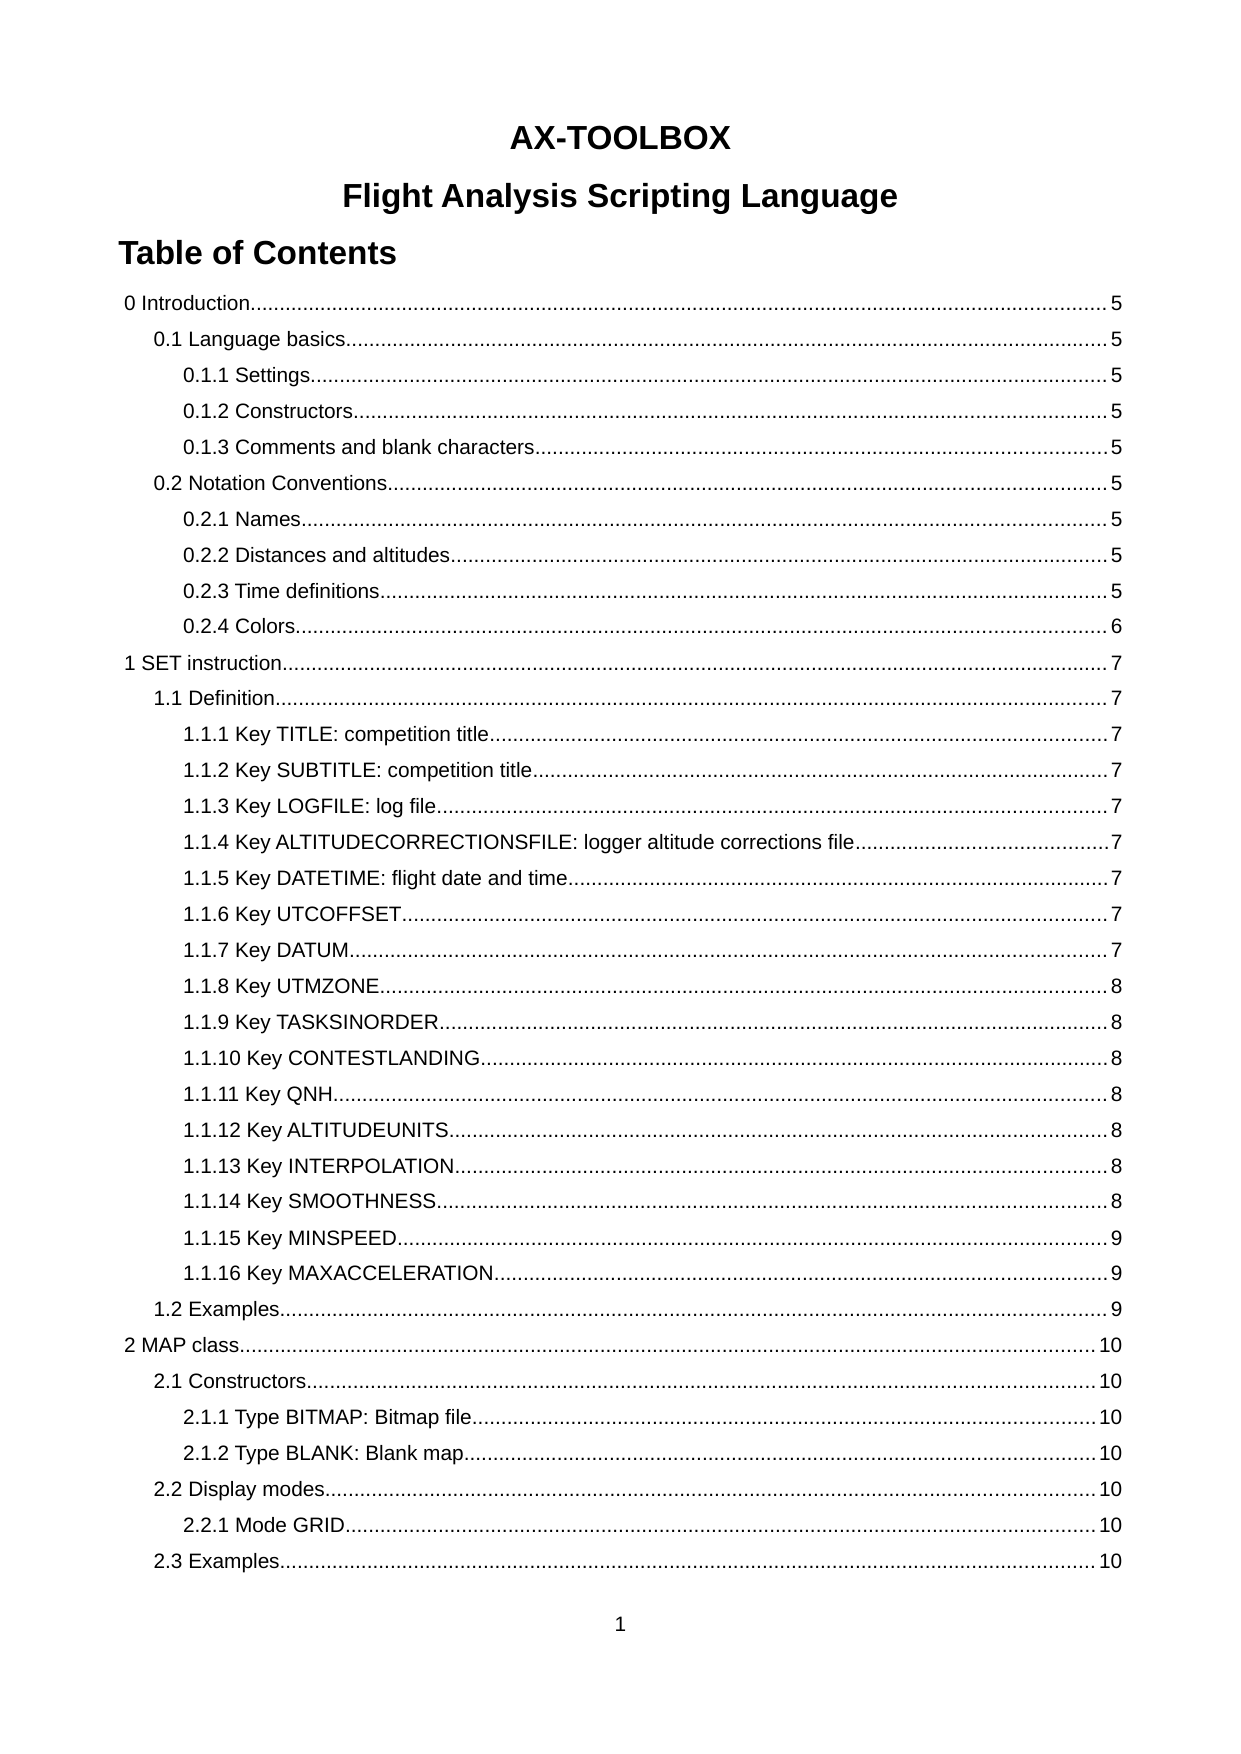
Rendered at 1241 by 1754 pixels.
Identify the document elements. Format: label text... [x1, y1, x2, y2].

text 2.1 Constructors 10 [148, 1369, 1122, 1393]
text 1.1.3 Key LOGFILE: log file 7 [177, 794, 1122, 818]
text 0.1 Language basics 5 [148, 327, 1122, 351]
text 0.1.3 Comments and blank characters 5 [177, 435, 1122, 459]
text 1.1.6 Key UTCOFFSET 7 [177, 902, 1122, 926]
text 0.2.4 Colors 6 [177, 614, 1122, 638]
text 1.1.2 Key SUBTITLE: competition title 7 [177, 758, 1122, 782]
text 2.1.2 Type BLANK: Blank map 10 [177, 1441, 1122, 1465]
text 1.1.12 Key ALTITUDEUNITS 8 [177, 1117, 1122, 1141]
text 1.1.15 Key MINSPEED 9 [177, 1225, 1122, 1249]
text 1 SET instruction 7 [118, 650, 1122, 674]
text 0.2.1 Names 5 [177, 507, 1122, 531]
text 1.1.13 Key INTERPOLATION 8 [177, 1153, 1122, 1177]
text 0.1.1 Settings 5 [177, 363, 1122, 387]
text 0 Introduction 5 [118, 291, 1122, 315]
text 1.1.10 Key CONTESTLANDING 8 [177, 1046, 1122, 1069]
text 1.1.4 Key ALTITUDECORRECTIONSFILE: logger altitude corrections file 7 [177, 830, 1122, 854]
text 1.1.5 Key DATETIME: flight date and time 7 [177, 866, 1122, 890]
text 1.1.11 Key QNH 8 [177, 1082, 1122, 1106]
text 2.2 Display modes 10 [148, 1477, 1122, 1501]
text 0.1.2 Constructors 5 [177, 399, 1122, 423]
text Flight Analysis Scripting Language [118, 176, 1122, 214]
text 1.1.8 Key UTMZONE 8 [177, 974, 1122, 998]
text 2.1.1 Type BITMAP: Bitmap file 10 [177, 1405, 1122, 1429]
text AX-TOOLBOX [118, 118, 1122, 157]
text 0.2 Notation Conventions 5 [148, 471, 1122, 494]
subtitle Table of Contents [118, 233, 1122, 272]
text 1.1.1 Key TITLE: competition title 7 [177, 722, 1122, 746]
text 1.1.9 Key TASKSINORDER 8 [177, 1010, 1122, 1034]
text 2 MAP class 10 [118, 1333, 1122, 1357]
text 2.3 Examples 10 [148, 1549, 1122, 1573]
text 1.2 Examples 9 [148, 1297, 1122, 1321]
text 0.2.2 Distances and altitudes 5 [177, 542, 1122, 566]
text 1.1.7 Key DATUM 7 [177, 938, 1122, 962]
text 0.2.3 Time definitions 5 [177, 578, 1122, 602]
text 2.2.1 Mode GRID 10 [177, 1513, 1122, 1537]
text 1.1.16 Key MAXACCELERATION 9 [177, 1261, 1122, 1285]
text 1.1 Definition 7 [148, 686, 1122, 710]
text 1.1.14 Key SMOOTHNESS 8 [177, 1189, 1122, 1213]
